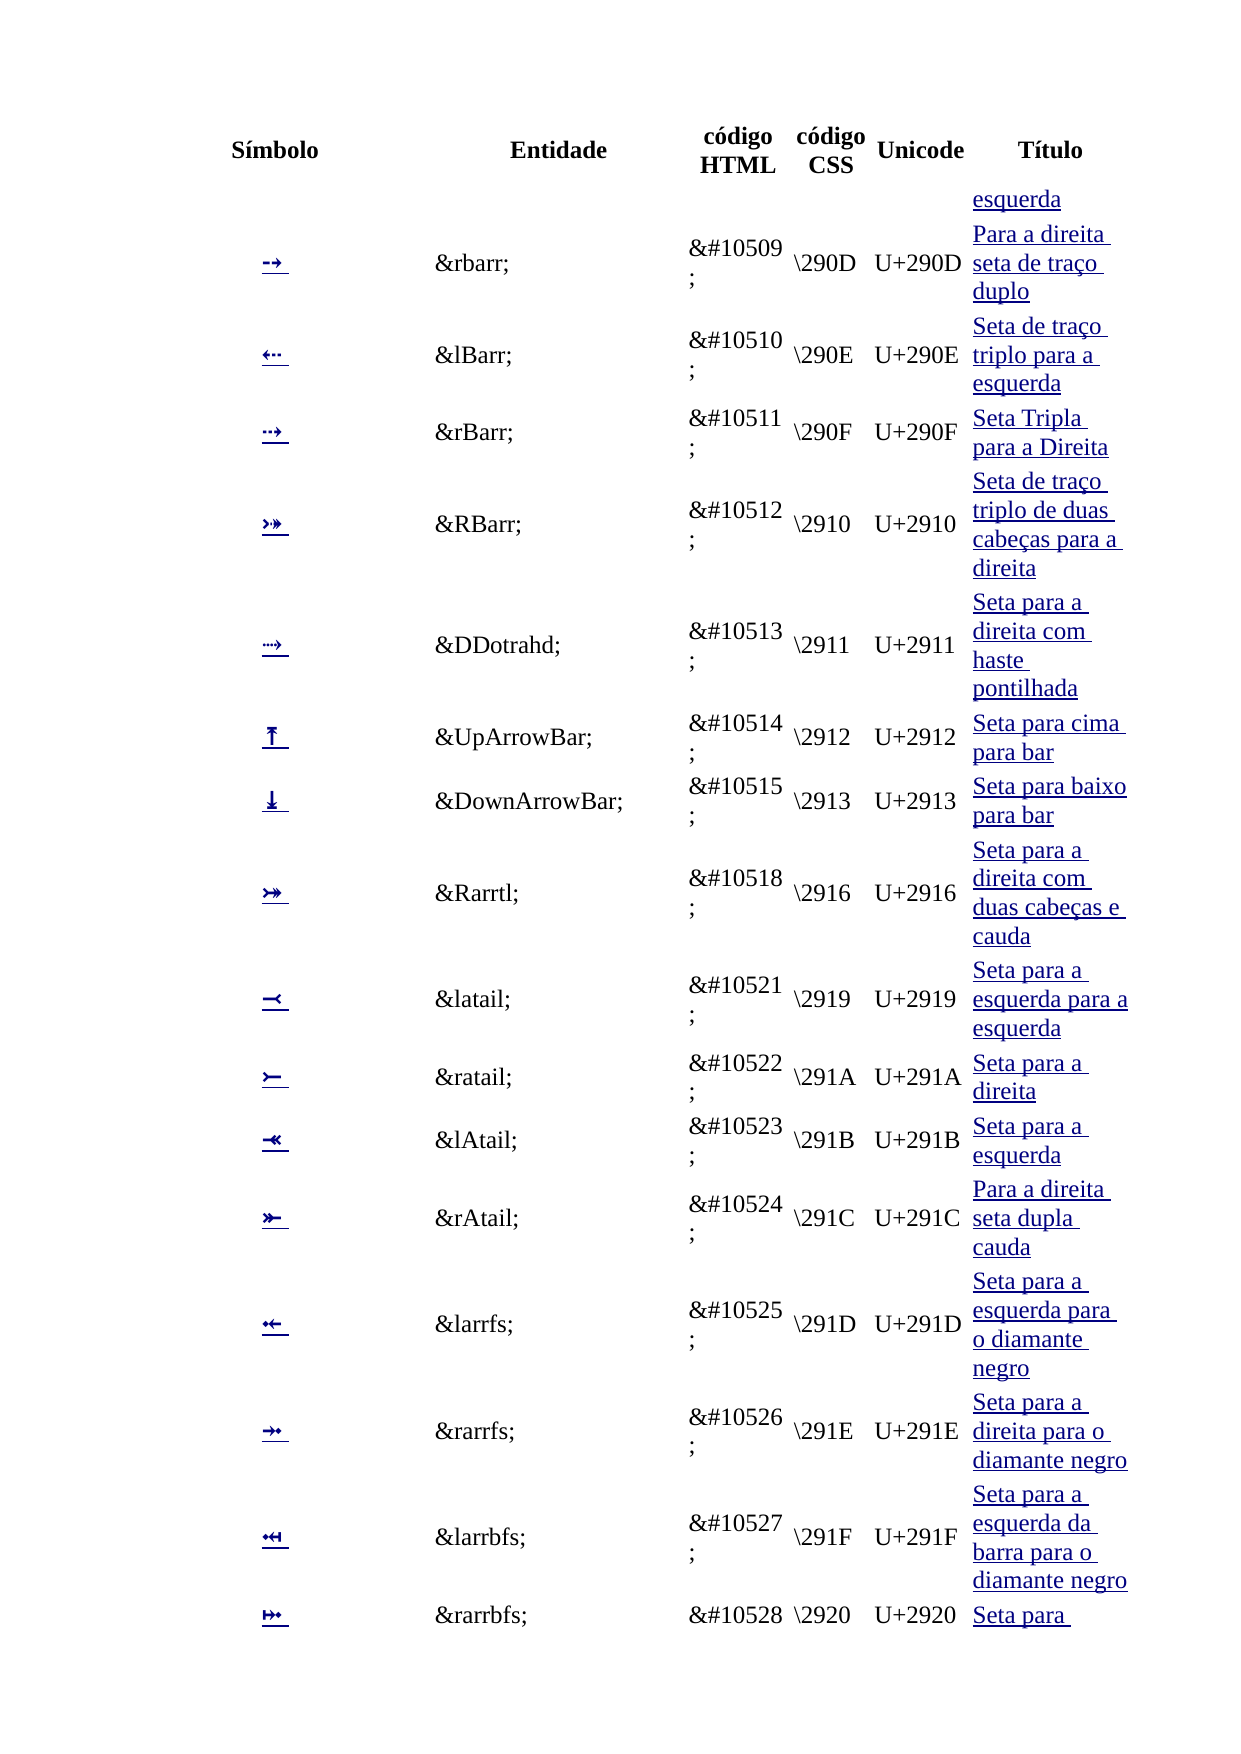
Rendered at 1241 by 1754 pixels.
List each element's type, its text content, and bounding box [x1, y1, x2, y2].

table_cell \2911 [791, 584, 871, 705]
table_cell &Rarrtl; [432, 832, 685, 953]
table_cell ⤏ [118, 400, 432, 463]
table_cell &#10518; [685, 832, 791, 953]
table_cell Seta de traço triplo de duas cabeças para a direita [970, 464, 1131, 584]
table_cell &larrfs; [432, 1264, 685, 1384]
table_cell U+290E [871, 308, 969, 400]
table_cell &rAtail; [432, 1171, 685, 1263]
table_cell Para a direita seta de traço duplo [970, 216, 1131, 308]
table_cell Seta para a esquerda para o diamante negro [970, 1264, 1131, 1384]
table_cell Seta de traço triplo para a esquerda [970, 308, 1131, 400]
table_cell Seta para a esquerda [970, 1108, 1131, 1171]
table_cell &DDotrahd; [432, 584, 685, 705]
table_cell Seta para baixo para bar [970, 769, 1131, 832]
table_cell ⤒ [118, 705, 432, 768]
table_cell &RBarr; [432, 464, 685, 584]
table_cell \290E [791, 308, 871, 400]
table_cell Seta para a direita [970, 1045, 1131, 1108]
table_cell [118, 181, 432, 216]
table_cell &#10528 [685, 1597, 791, 1632]
table_cell \290D [791, 216, 871, 308]
table_cell U+2912 [871, 705, 969, 768]
table_cell \2910 [791, 464, 871, 584]
table_cell \291C [791, 1171, 871, 1263]
table_cell &rarrbfs; [432, 1597, 685, 1632]
table_cell U+291F [871, 1476, 969, 1597]
table_cell \2916 [791, 832, 871, 953]
table_cell Seta para cima para bar [970, 705, 1131, 768]
table_cell &#10523; [685, 1108, 791, 1171]
table_cell &#10525; [685, 1264, 791, 1384]
table_cell Seta para a direita com haste pontilhada [970, 584, 1131, 705]
table_cell Seta para a esquerda da barra para o diamante negro [970, 1476, 1131, 1597]
table_header Entidade [432, 118, 685, 181]
table_cell \2920 [791, 1597, 871, 1632]
table_cell &#10509; [685, 216, 791, 308]
table_header Unicode [871, 118, 969, 181]
table_header Símbolo [118, 118, 432, 181]
table_cell esquerda [970, 181, 1131, 216]
table_cell Seta para [970, 1597, 1131, 1632]
table_cell &rbarr; [432, 216, 685, 308]
table_cell &lBarr; [432, 308, 685, 400]
table_cell ⤎ [118, 308, 432, 400]
table_cell \290F [791, 400, 871, 463]
table_cell \291D [791, 1264, 871, 1384]
table_cell ⤐ [118, 464, 432, 584]
table_cell Seta para a direita para o diamante negro [970, 1384, 1131, 1476]
table_cell &UpArrowBar; [432, 705, 685, 768]
table_cell U+2910 [871, 464, 969, 584]
table_cell \291E [791, 1384, 871, 1476]
table_cell ⤞ [118, 1384, 432, 1476]
table_cell ⤛ [118, 1108, 432, 1171]
table_cell U+291E [871, 1384, 969, 1476]
table_cell U+2919 [871, 953, 969, 1045]
table_cell ⤚ [118, 1045, 432, 1108]
table_header código CSS [791, 118, 871, 181]
table_cell ⤠ [118, 1597, 432, 1632]
table_cell U+291D [871, 1264, 969, 1384]
table_cell Seta para a esquerda para a esquerda [970, 953, 1131, 1045]
table_cell &latail; [432, 953, 685, 1045]
table_cell &rBarr; [432, 400, 685, 463]
table_cell U+2913 [871, 769, 969, 832]
table_cell &#10511; [685, 400, 791, 463]
table_cell U+2920 [871, 1597, 969, 1632]
table_cell [791, 181, 871, 216]
table_cell \2919 [791, 953, 871, 1045]
table_cell &#10514; [685, 705, 791, 768]
table_header código HTML [685, 118, 791, 181]
table_cell [432, 181, 685, 216]
table_cell &#10527; [685, 1476, 791, 1597]
table_cell &DownArrowBar; [432, 769, 685, 832]
table_cell &#10524; [685, 1171, 791, 1263]
table_cell &larrbfs; [432, 1476, 685, 1597]
table_cell U+291B [871, 1108, 969, 1171]
table_cell \291A [791, 1045, 871, 1108]
table_cell U+291A [871, 1045, 969, 1108]
table_cell &#10512; [685, 464, 791, 584]
table_cell &#10513; [685, 584, 791, 705]
table_cell ⤑ [118, 584, 432, 705]
table_cell \291B [791, 1108, 871, 1171]
table_cell ⤝ [118, 1264, 432, 1384]
table_cell &#10522; [685, 1045, 791, 1108]
table_cell [685, 181, 791, 216]
table_cell Seta para a direita com duas cabeças e cauda [970, 832, 1131, 953]
table_cell &#10510; [685, 308, 791, 400]
table_cell ⤙ [118, 953, 432, 1045]
table_cell &ratail; [432, 1045, 685, 1108]
table_cell [871, 181, 969, 216]
table_cell ⤍ [118, 216, 432, 308]
table_cell U+290F [871, 400, 969, 463]
table_cell U+290D [871, 216, 969, 308]
table_cell &#10521; [685, 953, 791, 1045]
table_cell &#10526; [685, 1384, 791, 1476]
table_cell ⤖ [118, 832, 432, 953]
table_cell ⤟ [118, 1476, 432, 1597]
table_cell &rarrfs; [432, 1384, 685, 1476]
table_cell U+2916 [871, 832, 969, 953]
table_cell \2912 [791, 705, 871, 768]
table_cell U+291C [871, 1171, 969, 1263]
table_cell U+2911 [871, 584, 969, 705]
table_header Título [970, 118, 1131, 181]
table_cell \2913 [791, 769, 871, 832]
table_cell ⤜ [118, 1171, 432, 1263]
table_cell ⤓ [118, 769, 432, 832]
table_cell &lAtail; [432, 1108, 685, 1171]
table_cell &#10515; [685, 769, 791, 832]
table_cell Para a direita seta dupla cauda [970, 1171, 1131, 1263]
table_cell Seta Tripla para a Direita [970, 400, 1131, 463]
table_cell \291F [791, 1476, 871, 1597]
